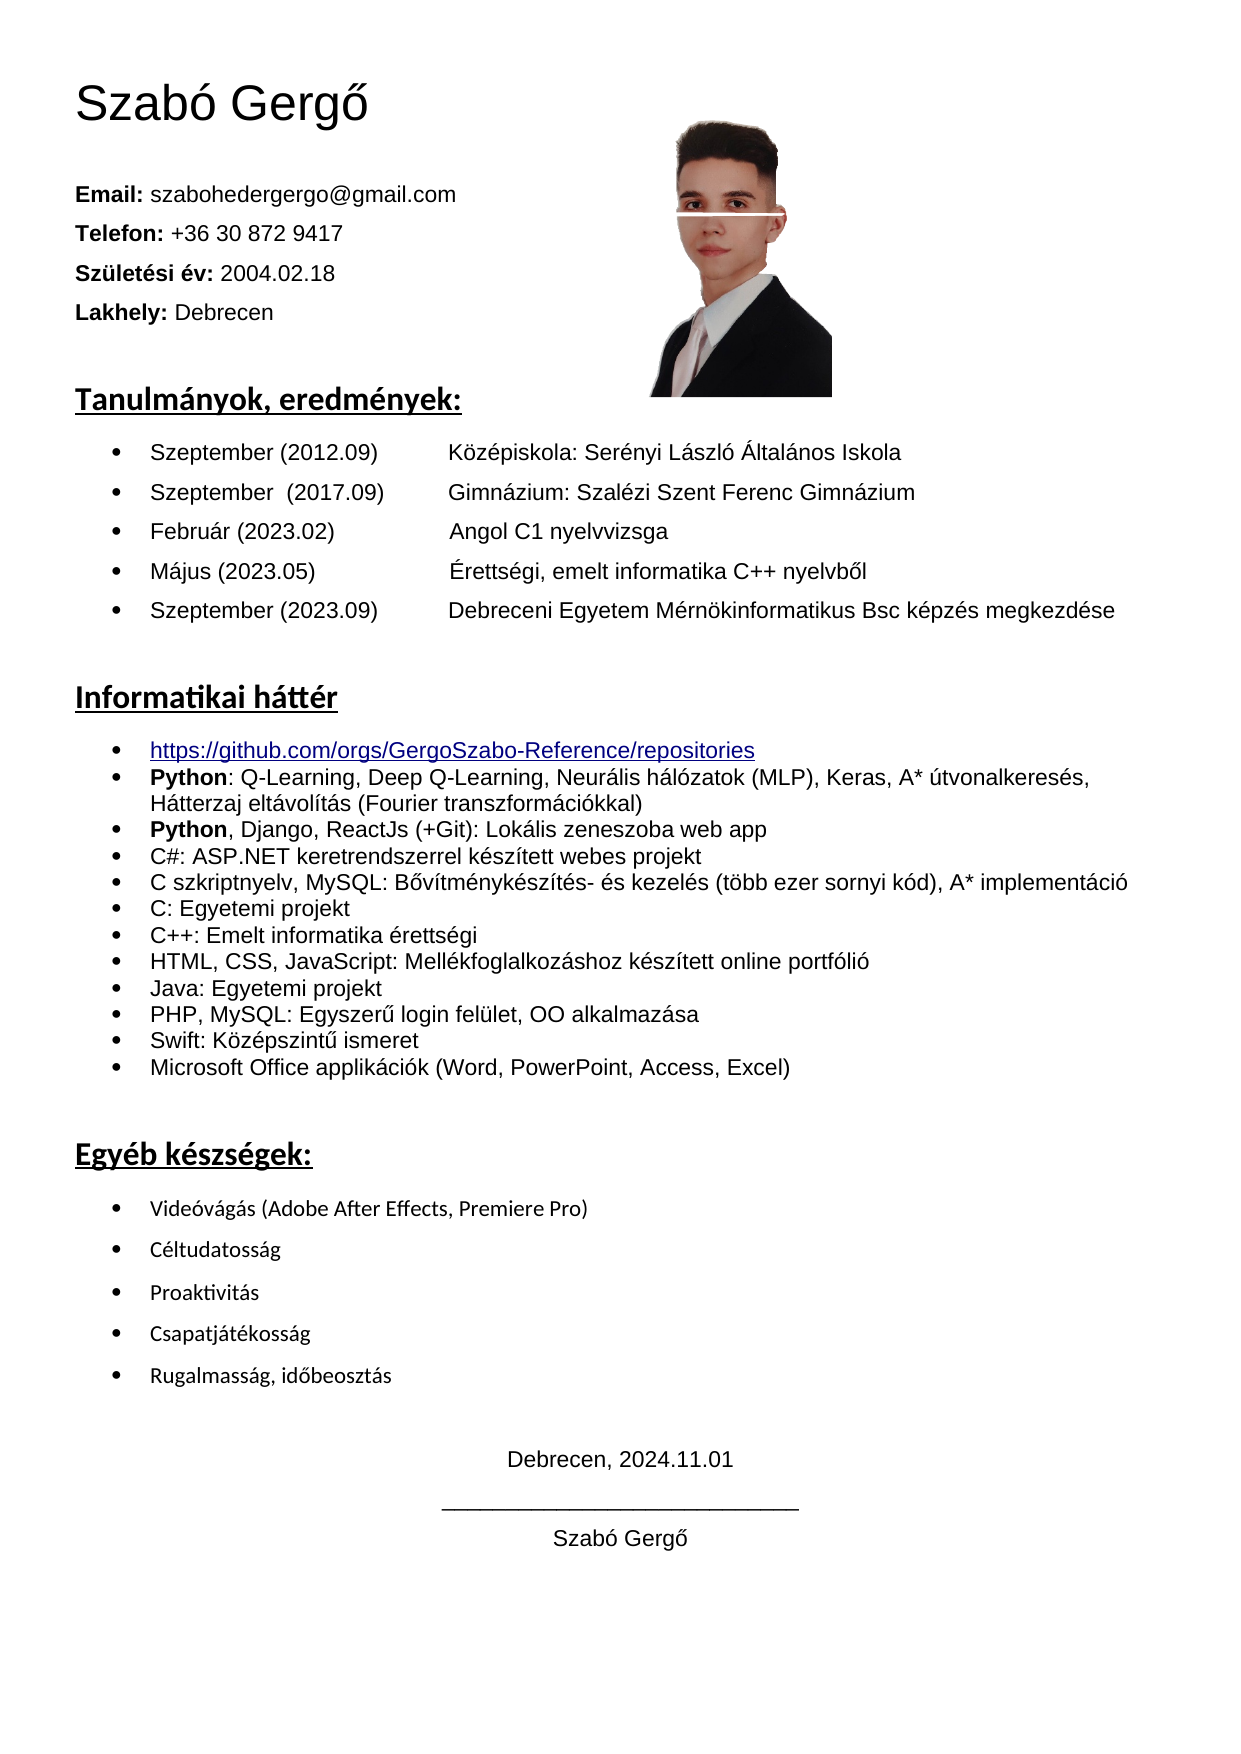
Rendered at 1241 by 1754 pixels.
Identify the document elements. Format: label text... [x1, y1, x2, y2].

list HTML, CSS, JavaScript: Mellékfoglalkozáshoz készített online portfólió [112, 948, 1165, 974]
text Debrecen, 2024.11.01 [75, 1446, 1165, 1472]
list PHP, MySQL: Egyszerű login felület, OO alkalmazása [112, 1001, 1165, 1027]
text Szabó Gergő [75, 1524, 1165, 1551]
list Swift: Középszintű ismeret [112, 1027, 1165, 1053]
list Java: Egyetemi projekt [112, 974, 1165, 1001]
list C++: Emelt informatika érettségi [112, 922, 1165, 948]
list Szeptember (2023.09) Debreceni Egyetem Mérnökinformatikus Bsc képzés megkezdése [112, 597, 1165, 624]
text [796, 299, 1165, 326]
list Videóvágás (Adobe After Effects, Premiere Pro) [112, 1194, 1165, 1222]
text Egyéb készségek: [75, 1133, 1165, 1173]
list C: Egyetemi projekt [112, 895, 1165, 922]
list Rugalmasság, időbeosztás [112, 1362, 1165, 1389]
text Informatikai háttér [75, 676, 1165, 717]
list Szeptember (2017.09) Gimnázium: Szalézi Szent Ferenc Gimnázium [112, 479, 1165, 505]
list Csapatjátékosság [112, 1319, 1165, 1348]
list Python, Django, ReactJs (+Git): Lokális zeneszoba web app [112, 816, 1165, 843]
list Céltudatosság [112, 1236, 1165, 1264]
text Lakhely: Debrecen [75, 299, 704, 326]
text Telefon: +36 30 872 9417 [0, 220, 683, 247]
list Python: Q-Learning, Deep Q-Learning, Neurális hálózatok (MLP), Keras, A* útvonalkeresés, Hátterzaj eltávolítás (Fourier transzformációkkal) [112, 764, 1165, 816]
list C szkriptnyelv, MySQL: Bővítménykészítés- és kezelés (több ezer sornyi kód), A* implementáció [112, 869, 1165, 895]
list https://github.com/orgs/GergoSzabo-Reference/repositories [112, 737, 1165, 764]
text [760, 260, 1165, 286]
text Születési év: 2004.02.18 [0, 260, 701, 286]
text [768, 220, 1165, 247]
list Szeptember (2012.09) Középiskola: Serényi László Általános Iskola [112, 439, 1165, 466]
text Tanulmányok, eredmények: [75, 378, 1165, 419]
list Május (2023.05) Érettségi, emelt informatika C++ nyelvből [112, 558, 1165, 584]
text Email: szabohedergergo@gmail.com [0, 181, 678, 207]
list Február (2023.02) Angol C1 nyelvvizsga [112, 518, 1165, 545]
list Microsoft Office applikációk (Word, PowerPoint, Access, Excel) [112, 1053, 1165, 1080]
text [776, 181, 1165, 207]
list C#: ASP.NET keretrendszerrel készített webes projekt [112, 843, 1165, 869]
text ____________________________ [75, 1485, 1165, 1511]
list Proaktivitás [112, 1278, 1165, 1306]
text Szabó Gergő [75, 74, 1165, 131]
